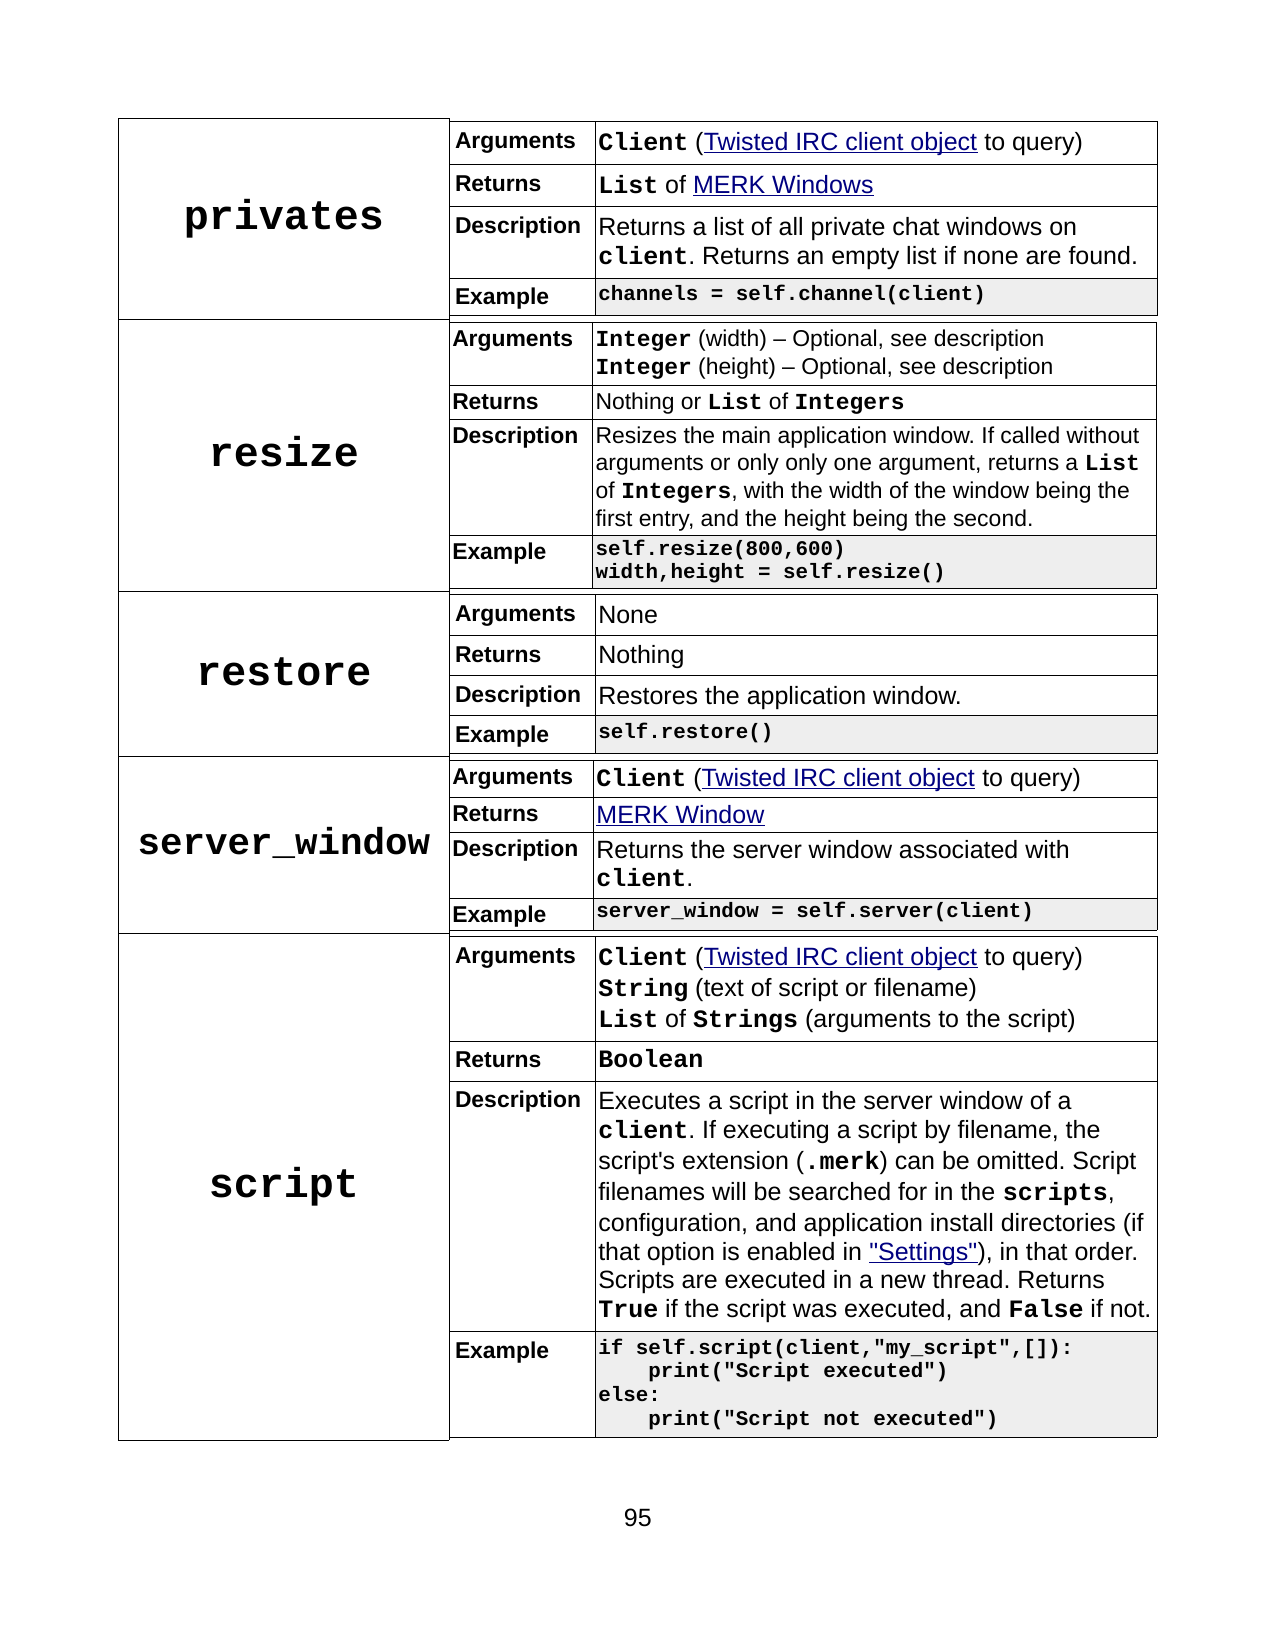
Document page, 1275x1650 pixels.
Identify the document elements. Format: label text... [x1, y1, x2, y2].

table_cell Returns the server window associated with client. [594, 833, 1157, 897]
table_cell Returns [450, 386, 592, 419]
table_cell channels = self.channel(client) [596, 279, 1157, 315]
table_cell script [119, 934, 449, 1440]
table_cell List of MERK Windows [596, 165, 1157, 206]
table_header Client (Twisted IRC client object to query) [596, 122, 1157, 164]
table_cell Returns [450, 636, 595, 675]
table_cell Description [450, 1082, 595, 1331]
table_cell if self.script(client,"my_script",[]): print("Script executed") else: print("Script not executed") [596, 1332, 1157, 1437]
table_cell server_window = self.server(client) [594, 899, 1157, 930]
table_header Arguments [450, 122, 595, 164]
table_cell resize [119, 320, 449, 591]
table_cell Example [450, 279, 595, 315]
table_cell Example [450, 1332, 595, 1437]
table_cell restore [119, 592, 449, 756]
table_header Client (Twisted IRC client object to query) [594, 761, 1157, 797]
table_header Client (Twisted IRC client object to query) String (text of script or filename) List of Strings (arguments to the script) [596, 937, 1157, 1041]
table_header Arguments [450, 595, 595, 635]
table_cell Returns [450, 165, 595, 206]
table_cell Nothing [596, 636, 1157, 675]
table_cell Example [450, 899, 593, 930]
table_cell Boolean [596, 1042, 1157, 1081]
table_cell Restores the application window. [596, 676, 1157, 715]
table_header None [596, 595, 1157, 635]
table_cell Example [450, 536, 592, 588]
table_header Arguments [450, 323, 592, 384]
table_cell Example [450, 716, 595, 753]
table_cell Executes a script in the server window of a client. If executing a script by filename, the script's extension (.merk) can be omitted. Script filenames will be searched for in the scripts, configuration, and application install directories (if that option is enabled in "Settings"), in that order. Scripts are executed in a new thread. Returns True if the script was executed, and False if not. [596, 1082, 1157, 1331]
table_cell Description [450, 676, 595, 715]
table_cell server_window [119, 757, 449, 933]
table_cell Description [450, 833, 593, 897]
table_cell Returns [450, 1042, 595, 1081]
table_cell Returns [450, 798, 593, 832]
table_cell self.resize(800,600) width,height = self.resize() [593, 536, 1156, 588]
table_cell Description [450, 207, 595, 277]
table_header Arguments [450, 761, 593, 797]
table_cell Resizes the main application window. If called without arguments or only only one argument, returns a List of Integers, with the width of the window being the first entry, and the height being the second. [593, 420, 1156, 534]
table_cell privates [119, 119, 449, 319]
table_header Integer (width) – Optional, see description Integer (height) – Optional, see description [593, 323, 1156, 384]
table_cell MERK Window [594, 798, 1157, 832]
table_cell [450, 756, 1157, 760]
table_header Arguments [450, 937, 595, 1041]
table_cell self.restore() [596, 716, 1157, 753]
table_cell Nothing or List of Integers [593, 386, 1156, 419]
table_cell Returns a list of all private chat windows on client. Returns an empty list if none are found. [596, 207, 1157, 277]
table_cell Description [450, 420, 592, 534]
